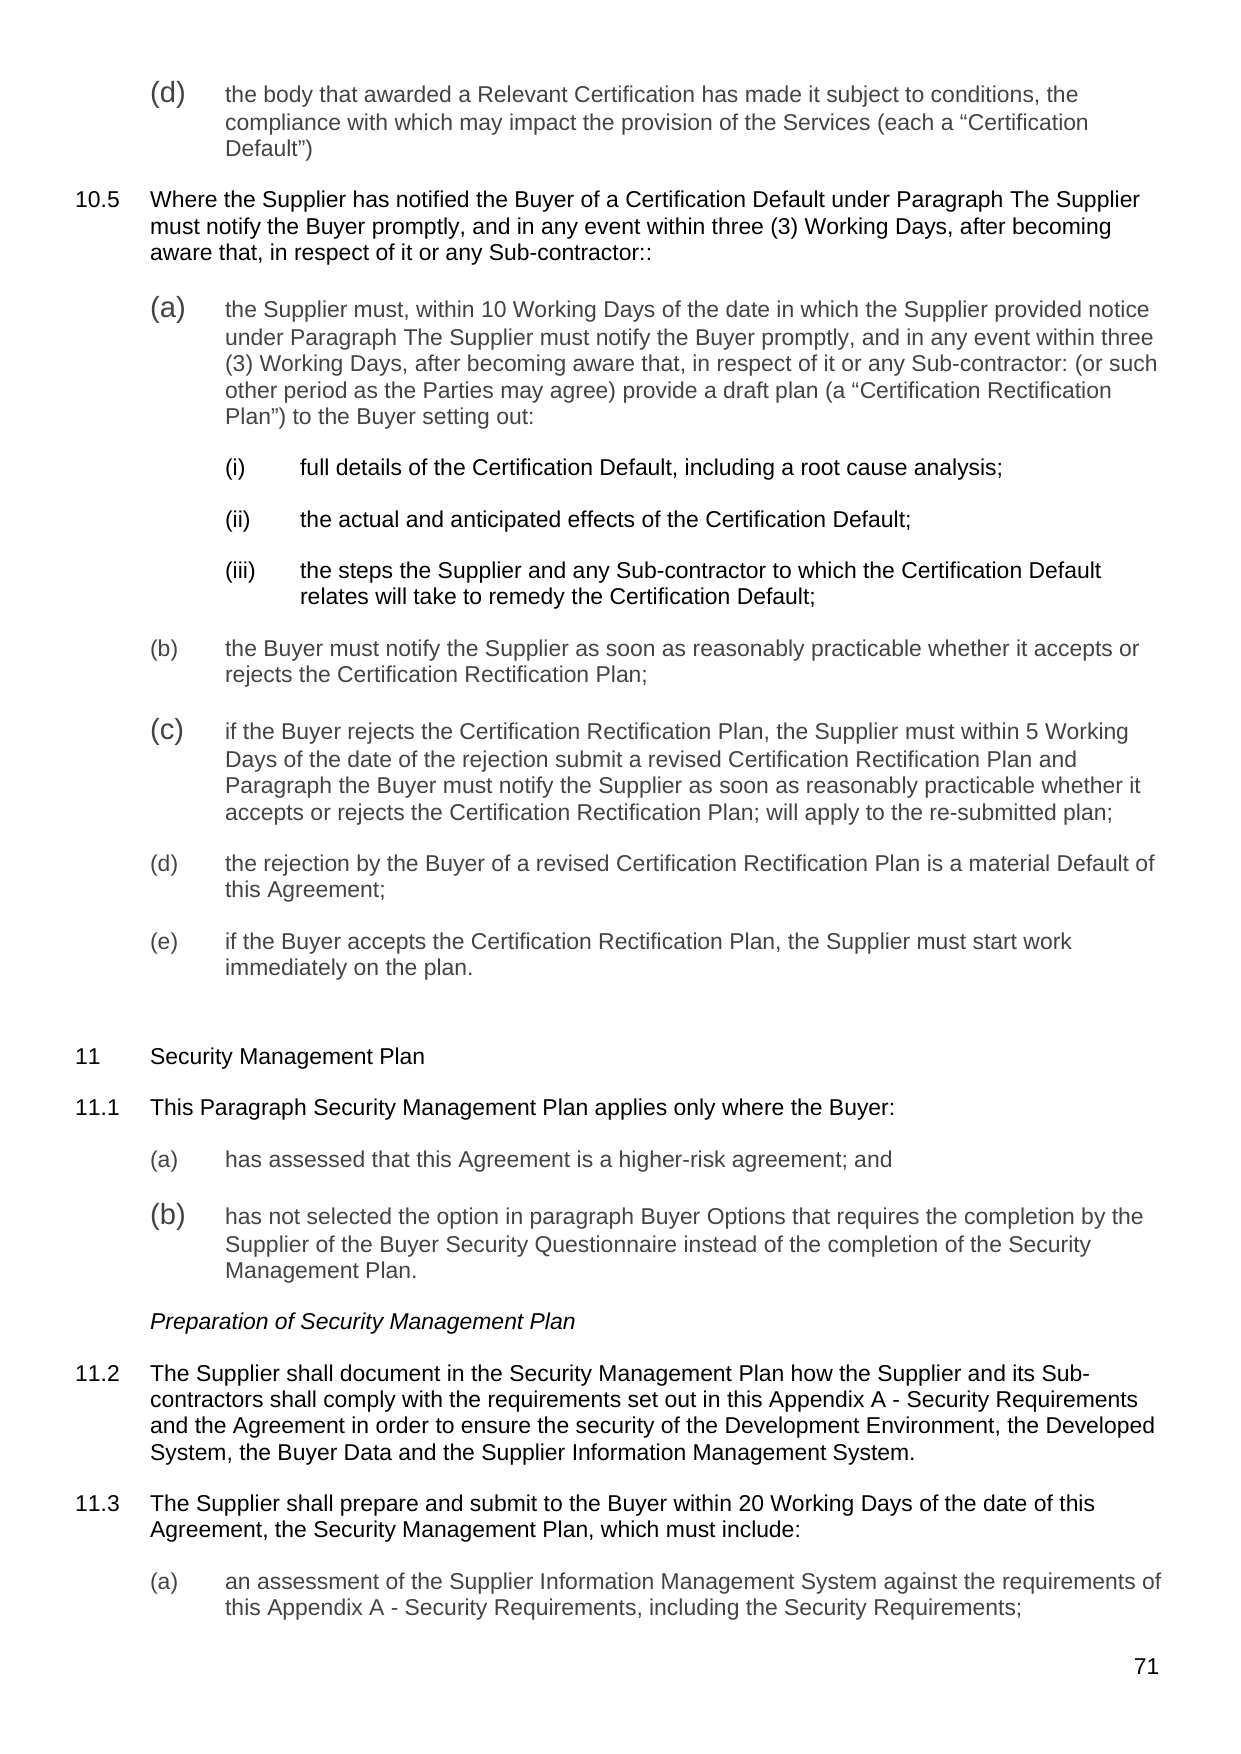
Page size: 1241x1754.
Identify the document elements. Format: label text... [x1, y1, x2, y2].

subtitle This Paragraph 11 applies only where the Buyer: [75, 1094, 1165, 1121]
subtitle the actual and anticipated effects of the Certification Default; [225, 506, 1165, 532]
subtitle full details of the Certification Default, including a root cause analysis; [225, 454, 1165, 481]
subtitle has assessed that this Agreement is a higher-risk agreement; and [150, 1146, 1165, 1172]
subtitle Security Management Plan [75, 1043, 1165, 1069]
subtitle an assessment of the Supplier Information Management System against the requirements of this Appendix A - Security Requirements, including the Security Requirements; [150, 1568, 1165, 1620]
subtitle the body that awarded a Relevant Certification has made it subject to conditions, the compliance with which may impact the provision of the Services (each a “Certification Default”) [150, 75, 1165, 161]
list Preparation of Security Management Plan [150, 1308, 1165, 1334]
subtitle if the Buyer rejects the Certification Rectification Plan, the Supplier must within 5 Working Days of the date of the rejection submit a revised Certification Rectification Plan and Paragraph (b) will apply to the re-submitted plan; [150, 712, 1165, 825]
subtitle the Supplier must, within 10 Working Days of the date in which the Supplier provided notice under Paragraph 10.4 (or such other period as the Parties may agree) provide a draft plan (a “Certification Rectification Plan”) to the Buyer setting out: [150, 290, 1165, 429]
subtitle The Supplier shall document in the Security Management Plan how the Supplier and its Sub-contractors shall comply with the requirements set out in this Appendix A - Security Requirements and the Agreement in order to ensure the security of the Development Environment, the Developed System, the Buyer Data and the Supplier Information Management System. [75, 1359, 1165, 1465]
subtitle the Buyer must notify the Supplier as soon as reasonably practicable whether it accepts or rejects the Certification Rectification Plan; [150, 635, 1165, 687]
subtitle the rejection by the Buyer of a revised Certification Rectification Plan is a material Default of this Agreement; [150, 850, 1165, 903]
subtitle the steps the Supplier and any Sub-contractor to which the Certification Default relates will take to remedy the Certification Default; [225, 557, 1165, 610]
subtitle Where the Supplier has notified the Buyer of a Certification Default under Paragraph 10.4: [75, 186, 1165, 265]
subtitle The Supplier shall prepare and submit to the Buyer within 20 Working Days of the date of this Agreement, the Security Management Plan, which must include: [75, 1490, 1165, 1543]
subtitle has not selected the option in paragraph 1 that requires the completion by the Supplier of the Buyer Security Questionnaire instead of the completion of the Security Management Plan. [150, 1197, 1165, 1283]
subtitle if the Buyer accepts the Certification Rectification Plan, the Supplier must start work immediately on the plan. [150, 928, 1165, 980]
